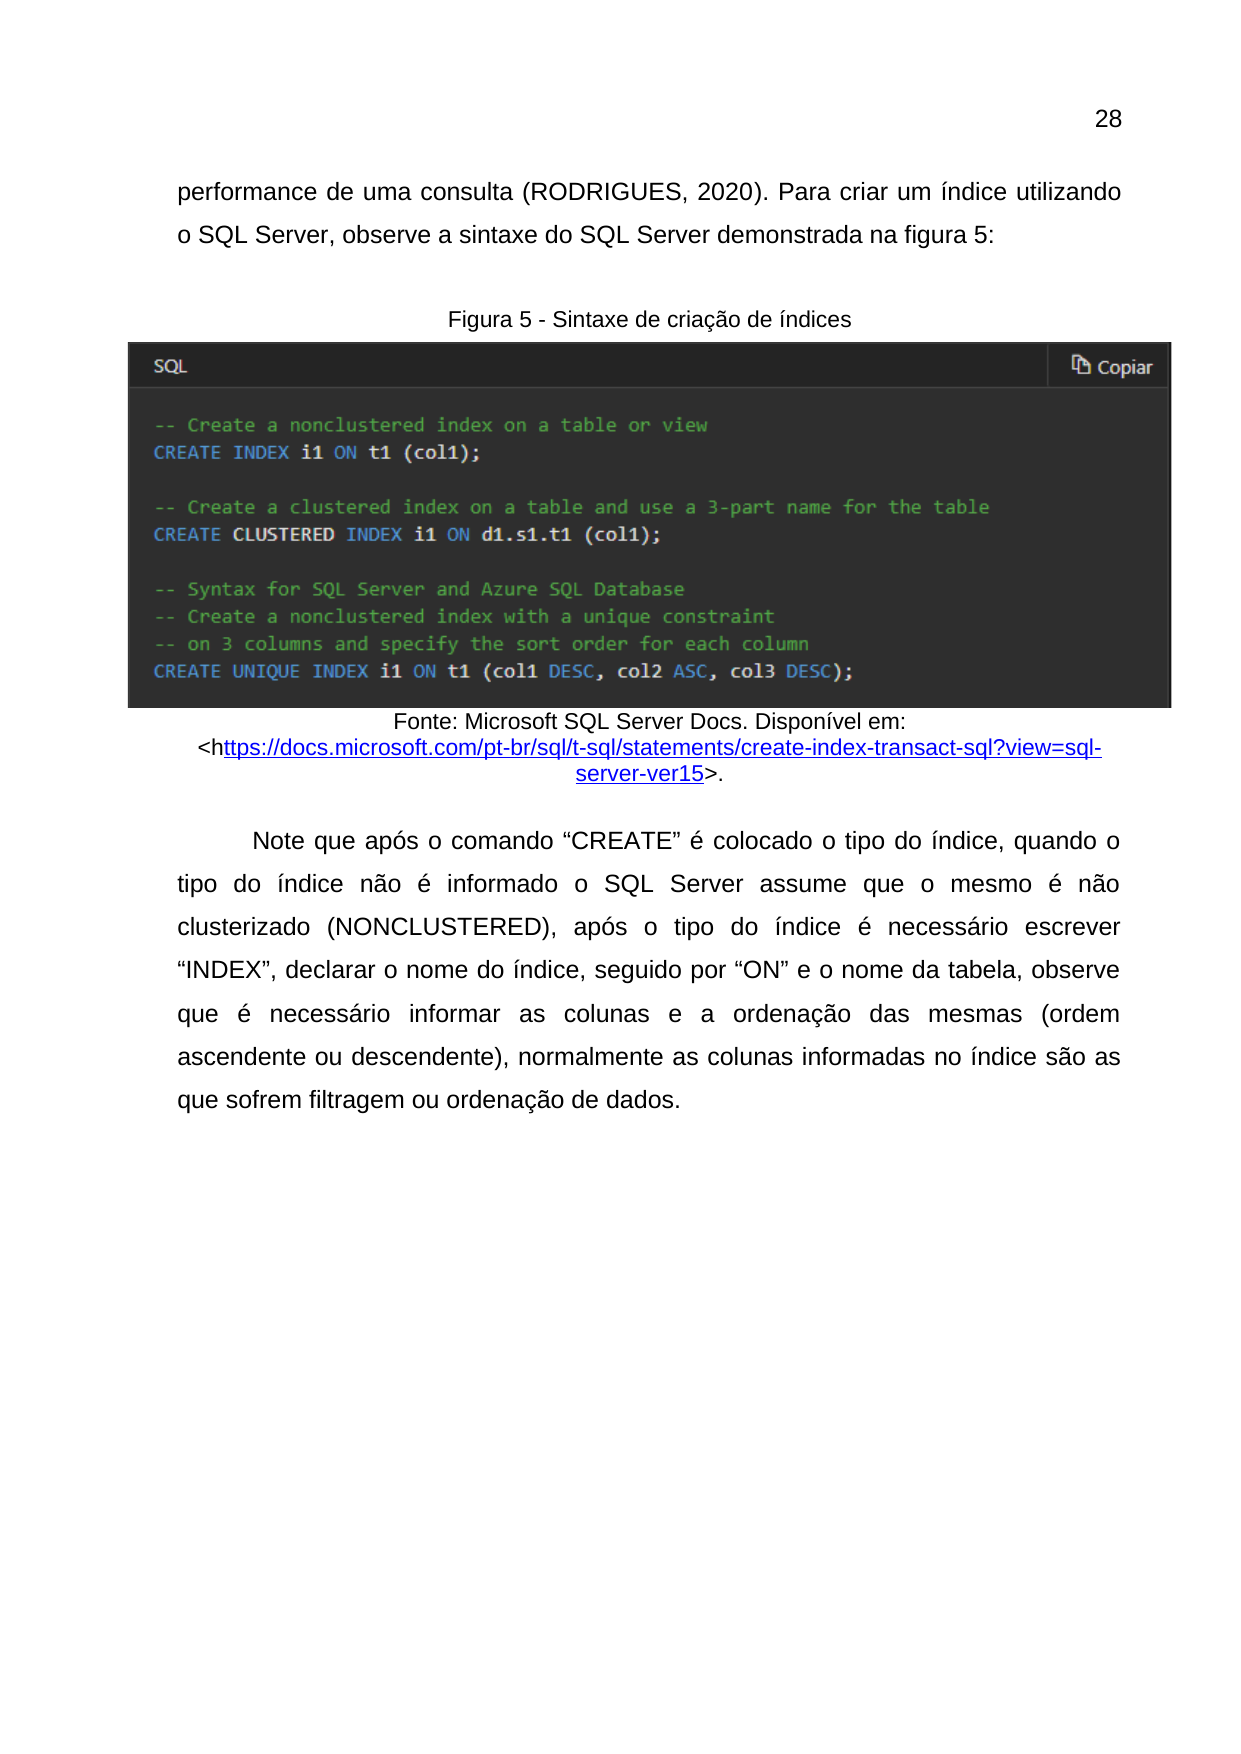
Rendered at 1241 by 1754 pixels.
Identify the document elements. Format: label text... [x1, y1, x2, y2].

text Figura 5 - Sintaxe de criação de índices [177, 306, 1122, 333]
text Note que após o comando “CREATE” é colocado o tipo do índice, quando o tipo do índice não é informado o SQL Server assume que o mesmo é não clusterizado (NONCLUSTERED), após o tipo do índice é necessário escrever “INDEX”, declarar o nome do índice, seguido por “ON” e o nome da tabela, observe que é necessário informar as colunas e a ordenação das mesmas (ordem ascendente ou descendente), normalmente as colunas informadas no índice são as que sofrem filtragem ou ordenação de dados. [177, 826, 1122, 1114]
text <https://docs.microsoft.com/pt-br/sql/t-sql/statements/create-index-transact-sql?view=sql-server-ver15>. [177, 734, 1122, 787]
text [177, 333, 1122, 342]
text performance de uma consulta (RODRIGUES, 2020). Para criar um índice utilizando o SQL Server, observe a sintaxe do SQL Server demonstrada na figura 5: [177, 177, 1122, 249]
picture [127, 342, 1172, 708]
text Fonte: Microsoft SQL Server Docs. Disponível em: [177, 708, 1122, 734]
